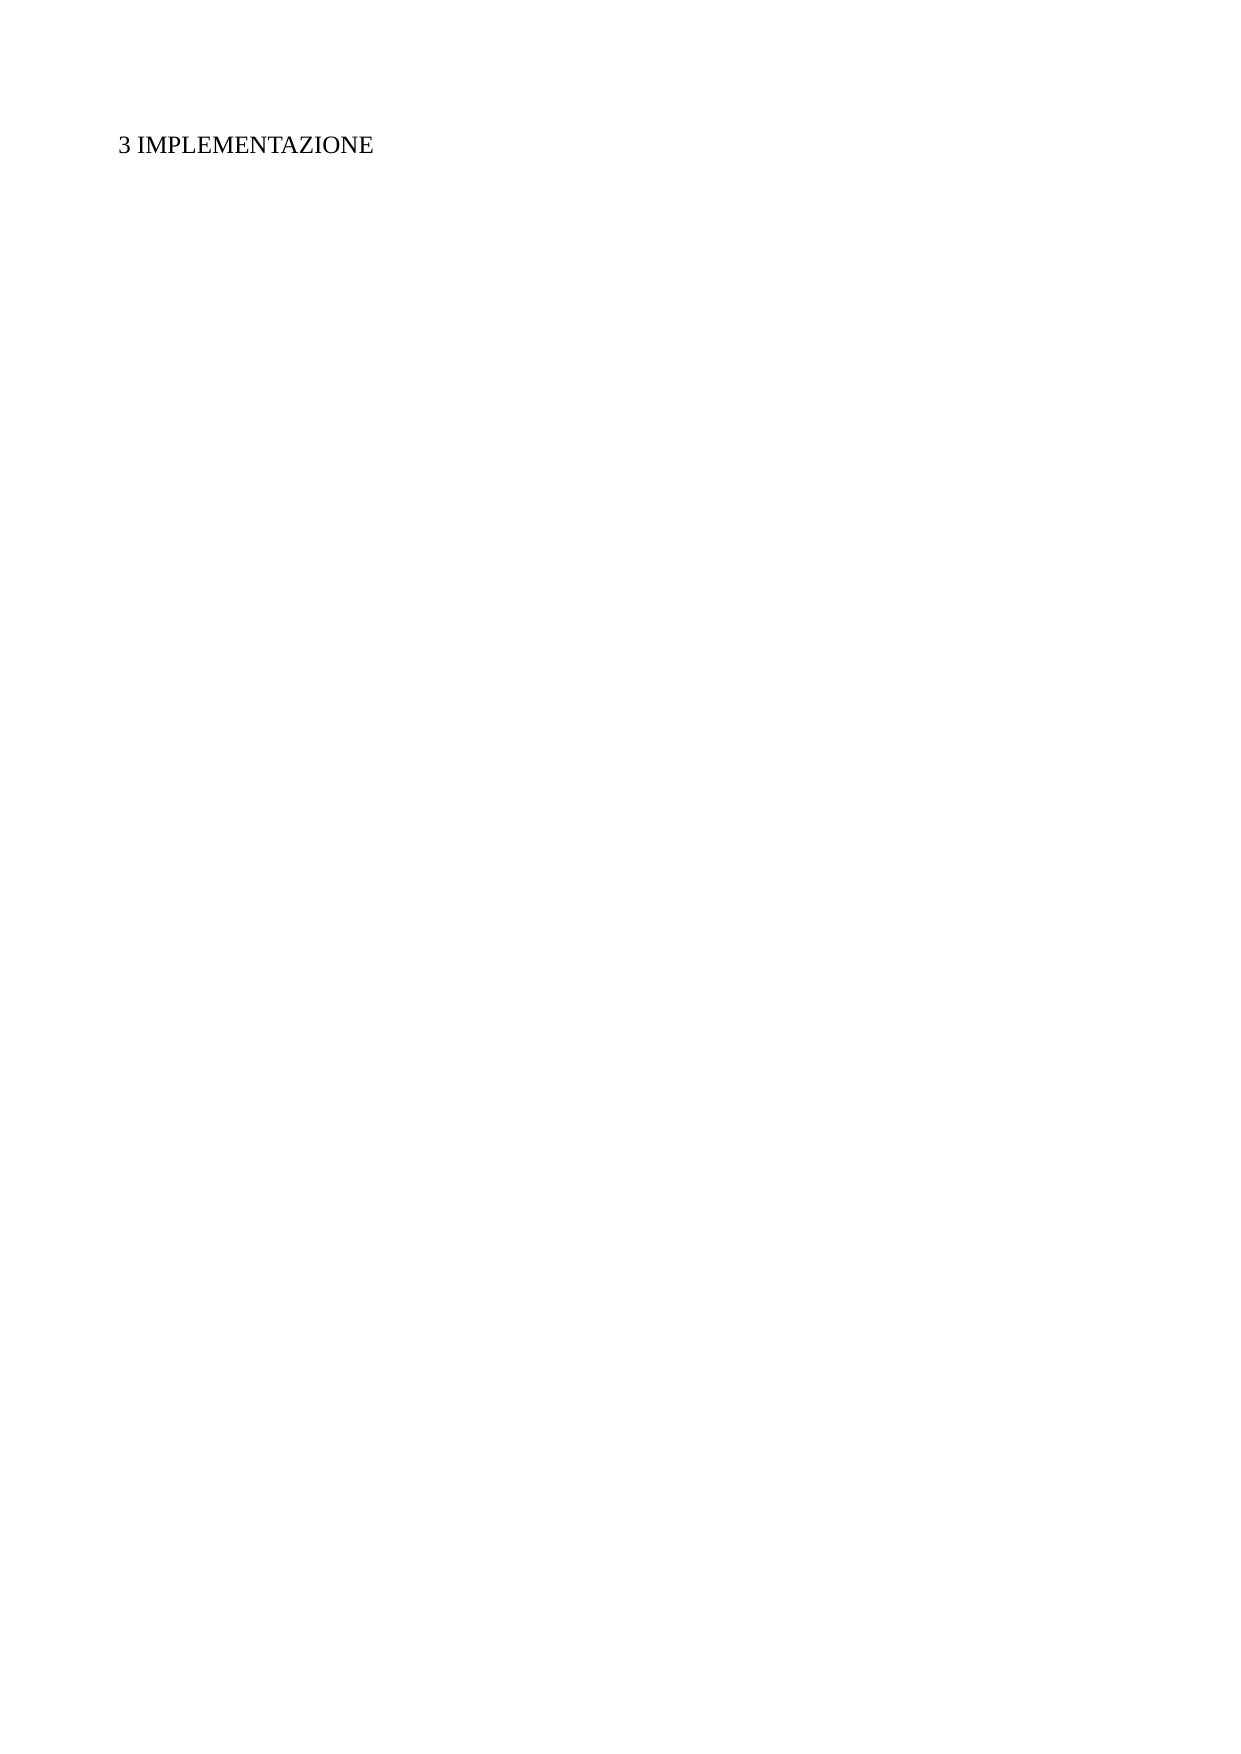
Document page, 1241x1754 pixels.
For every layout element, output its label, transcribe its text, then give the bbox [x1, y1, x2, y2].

text 3 IMPLEMENTAZIONE [118, 130, 1122, 159]
